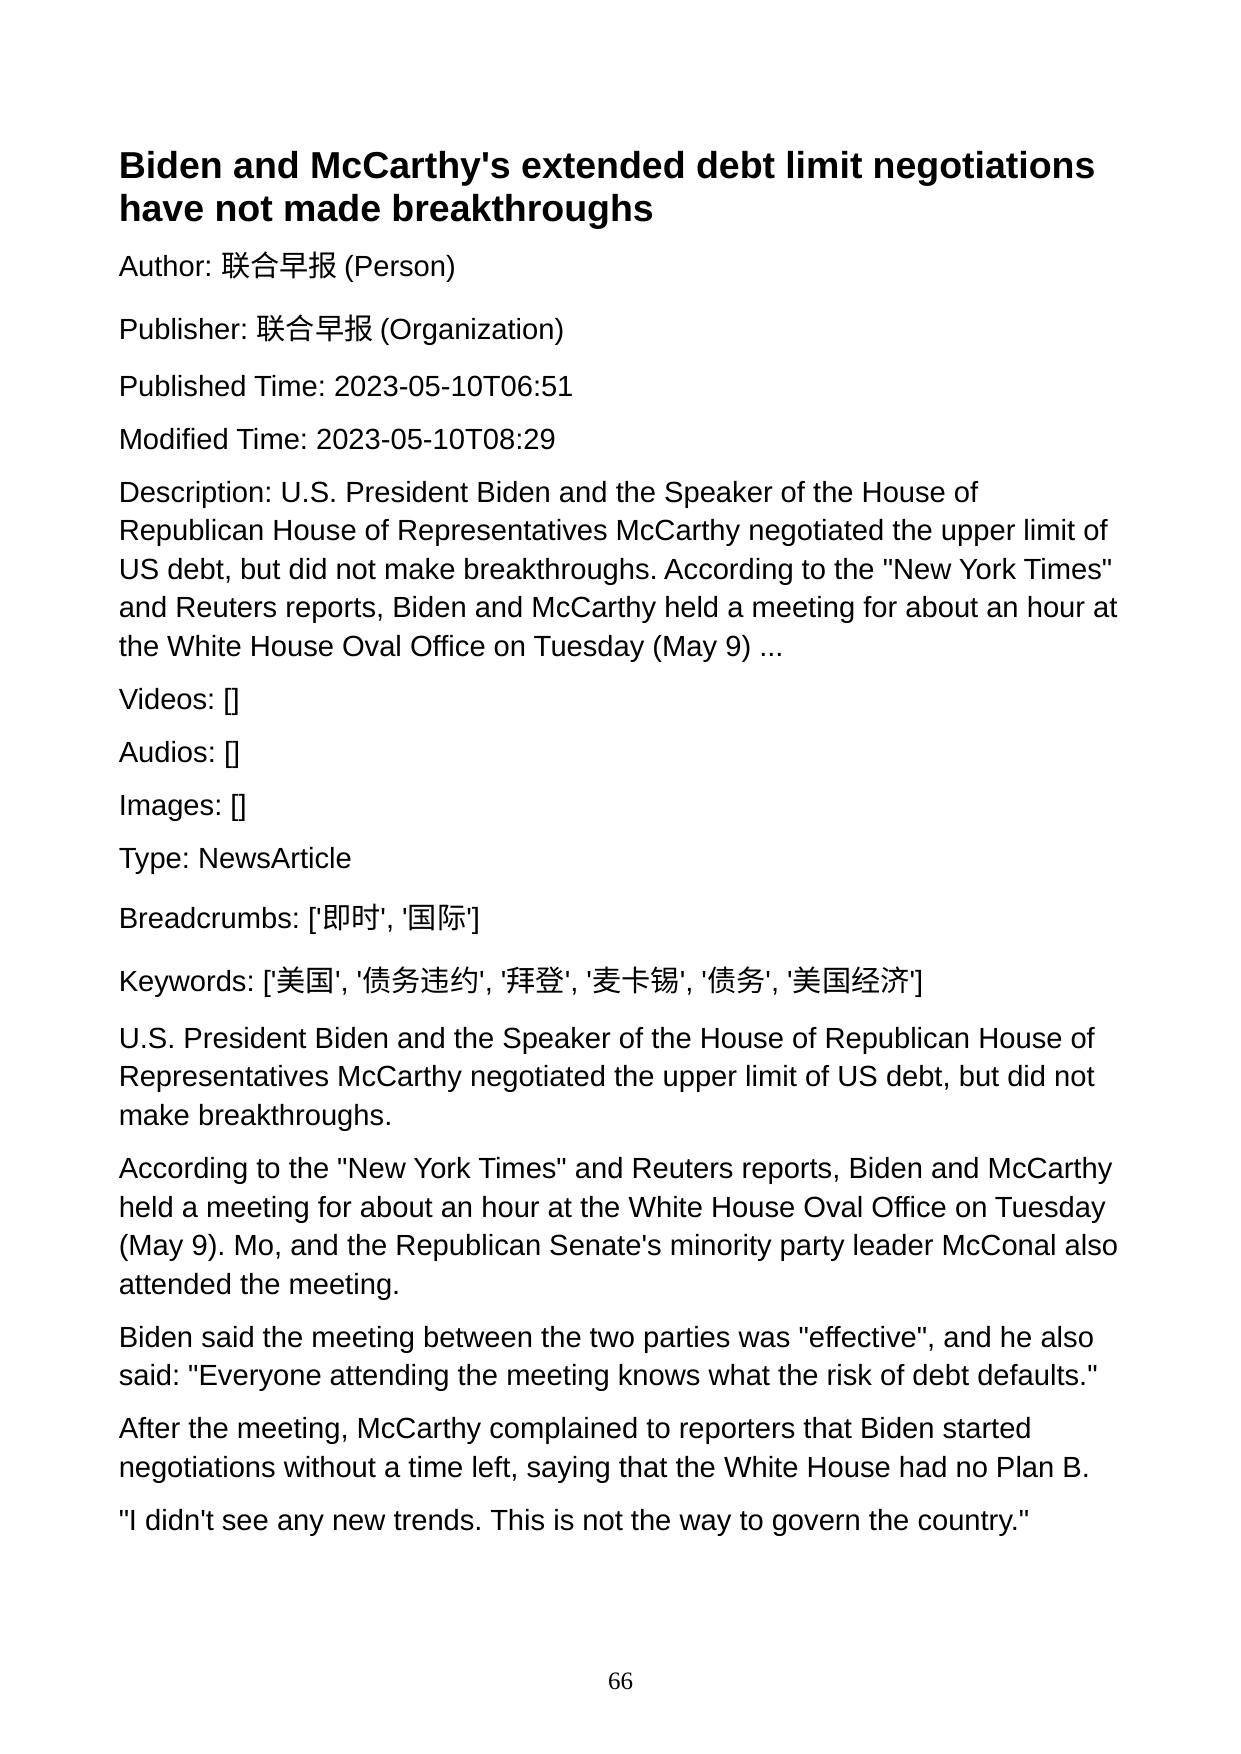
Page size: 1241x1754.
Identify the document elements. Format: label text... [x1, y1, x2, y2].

text Audios: [] [118, 735, 1122, 769]
text After the meeting, McCarthy complained to reporters that Biden started negotiations without a time left, saying that the White House had no Plan B. [118, 1411, 1122, 1483]
text Keywords: ['美国', '债务违约', '拜登', '麦卡锡', '债务', '美国经济'] [118, 958, 1122, 1000]
text Modified Time: 2023-05-10T08:29 [118, 422, 1122, 455]
text Published Time: 2023-05-10T06:51 [118, 368, 1122, 402]
text Type: NewsArticle [118, 841, 1122, 875]
text Breadcrumbs: ['即时', '国际'] [118, 894, 1122, 937]
text Author: 联合早报 (Person) [118, 242, 1122, 284]
text According to the "New York Times" and Reuters reports, Biden and McCarthy held a meeting for about an hour at the White House Oval Office on Tuesday (May 9). Mo, and the Republican Senate's minority party leader McConal also attended the meeting. [118, 1151, 1122, 1300]
text U.S. President Biden and the Speaker of the House of Republican House of Representatives McCarthy negotiated the upper limit of US debt, but did not make breakthroughs. [118, 1021, 1122, 1131]
text Images: [] [118, 788, 1122, 822]
text Biden said the meeting between the two parties was "effective", and he also said: "Everyone attending the meeting knows what the risk of debt defaults." [118, 1320, 1122, 1392]
subtitle Biden and McCarthy's extended debt limit negotiations have not made breakthroughs [118, 143, 1122, 230]
text Videos: [] [118, 682, 1122, 716]
text "I didn't see any new trends. This is not the way to govern the country." [118, 1503, 1122, 1537]
text Description: U.S. President Biden and the Speaker of the House of Republican House of Representatives McCarthy negotiated the upper limit of US debt, but did not make breakthroughs. According to the "New York Times" and Reuters reports, Biden and McCarthy held a meeting for about an hour at the White House Oval Office on Tuesday (May 9) ... [118, 475, 1122, 662]
text Publisher: 联合早报 (Organization) [118, 305, 1122, 348]
